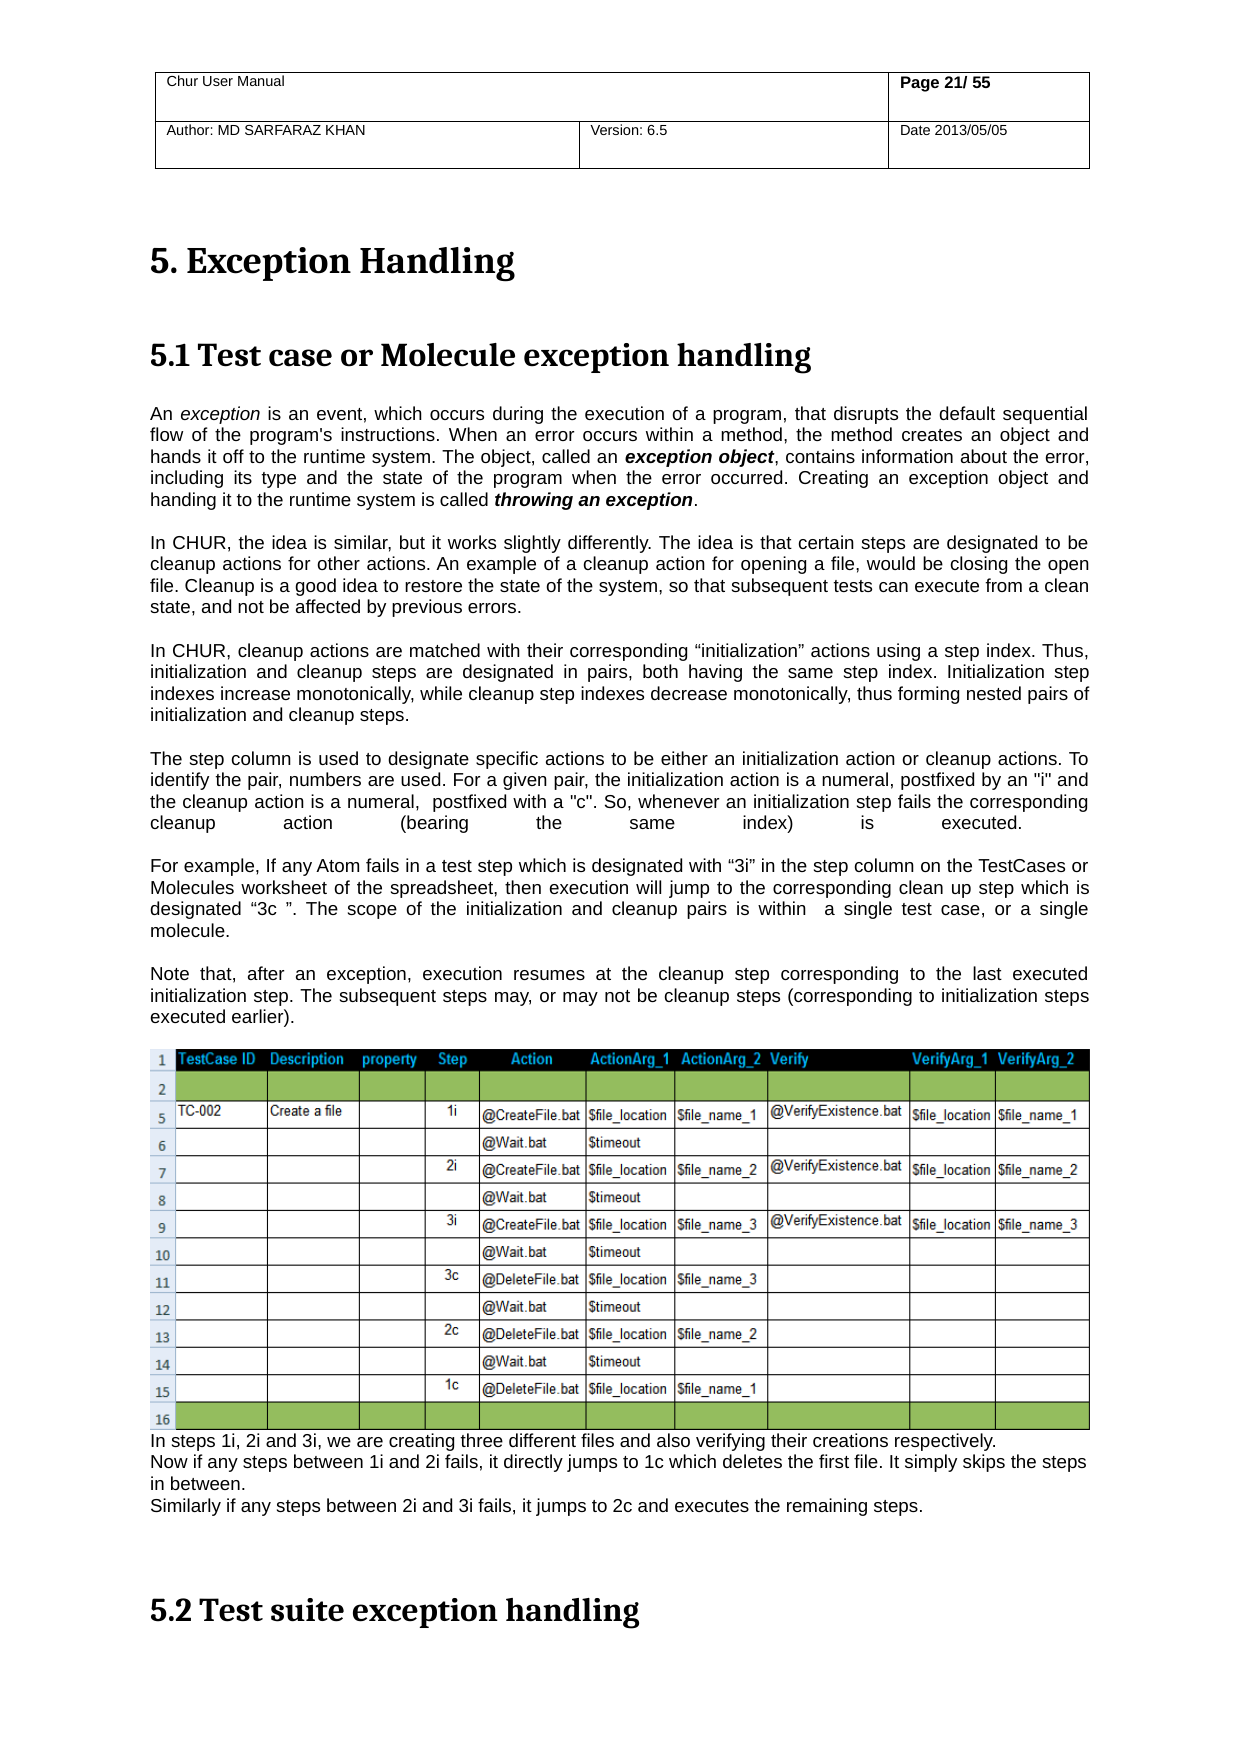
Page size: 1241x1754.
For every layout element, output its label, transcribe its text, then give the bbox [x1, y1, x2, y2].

text Similarly if any steps between 2i and 3i fails, it jumps to 2c and executes the remaining steps. [150, 1494, 1090, 1516]
text Now if any steps between 1i and 2i fails, it directly jumps to 1c which deletes the first file. It simply skips the steps in between. [150, 1451, 1090, 1494]
text In CHUR, cleanup actions are matched with their corresponding “initialization” actions using a step index. Thus, initialization and cleanup steps are designated in pairs, both having the same step index. Initialization step indexes increase monotonically, while cleanup step indexes decrease monotonically, thus forming nested pairs of initialization and cleanup steps. [150, 639, 1090, 726]
text In CHUR, the idea is similar, but it works slightly differently. The idea is that certain steps are designated to be cleanup actions for other actions. An example of a cleanup action for opening a file, would be closing the open file. Cleanup is a good idea to restore the state of the system, so that subsequent tests can execute from a clean state, and not be affected by previous errors. [150, 532, 1090, 618]
picture [150, 1049, 1091, 1430]
text In steps 1i, 2i and 3i, we are creating three different files and also verifying their creations respectively. [150, 1430, 1090, 1451]
text An exception is an event, which occurs during the execution of a program, that disrupts the default sequential flow of the program's instructions. When an error occurs within a method, the method creates an object and hands it off to the runtime system. The object, called an exception object, contains information about the error, including its type and the state of the program when the error occurred. Creating an exception object and handing it to the runtime system is called throwing an exception. [150, 402, 1090, 510]
subtitle 5.2 Test suite exception handling [150, 1591, 1090, 1629]
text The step column is used to designate specific actions to be either an initialization action or cleanup actions. To identify the pair, numbers are used. For a given pair, the initialization action is a numeral, postfixed by an "i" and the cleanup action is a numeral, postfixed with a "c". So, whenever an initialization step fails the corresponding cleanup action (bearing the same index) is executed. [150, 747, 1090, 855]
subtitle 5.1 Test case or Molecule exception handling [150, 336, 1090, 374]
text Note that, after an exception, execution resumes at the cleanup step corresponding to the last executed initialization step. The subsequent steps may, or may not be cleanup steps (corresponding to initialization steps executed earlier). [150, 963, 1090, 1028]
text For example, If any Atom fails in a test step which is designated with “3i” in the step column on the TestCases or Molecules worksheet of the spreadsheet, then execution will jump to the corresponding clean up step which is designated “3c ”. The scope of the initialization and cleanup pairs is within a single test case, or a single molecule. [150, 855, 1090, 941]
subtitle 5. Exception Handling [150, 240, 1090, 283]
